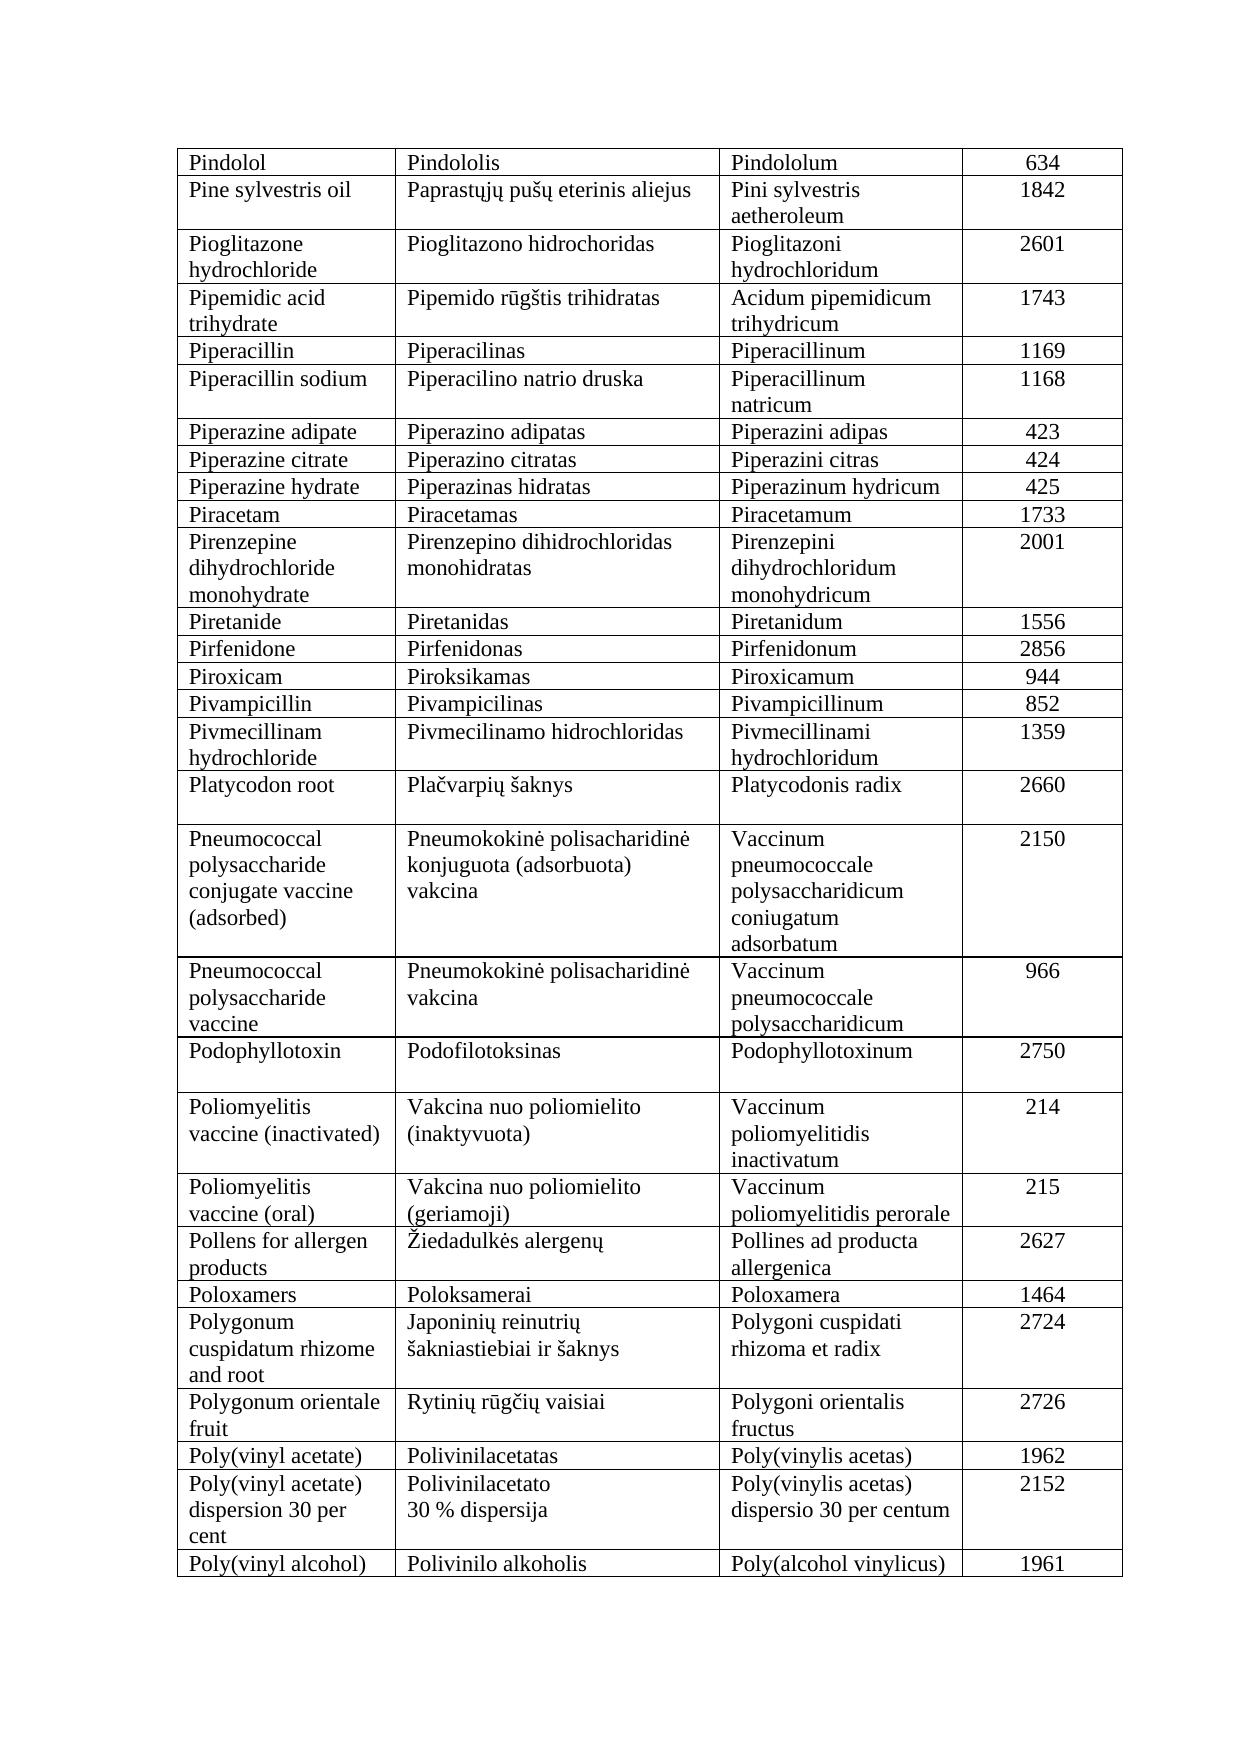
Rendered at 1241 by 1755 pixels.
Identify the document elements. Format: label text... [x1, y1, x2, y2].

table_cell Acidum pipemidicum trihydricum [720, 284, 962, 336]
table_cell Poly(alcohol vinylicus) [720, 1550, 962, 1576]
table_cell Pine sylvestris oil [178, 176, 395, 229]
table_cell 2724 [963, 1308, 1122, 1387]
table_cell 2660 [963, 771, 1122, 823]
table_cell Pioglitazono hidrochoridas [396, 230, 719, 282]
table_cell 2726 [963, 1389, 1122, 1441]
table_cell Pipemidic acid trihydrate [178, 284, 395, 336]
table_cell Polygonum orientale fruit [178, 1389, 395, 1441]
table_cell 944 [963, 663, 1122, 689]
table_cell Piperazini citras [720, 446, 962, 472]
table_cell Poly(vinylis acetas) dispersio 30 per centum [720, 1470, 962, 1549]
table_cell 966 [963, 958, 1122, 1036]
table_cell 423 [963, 419, 1122, 445]
table_cell Platycodon root [178, 771, 395, 823]
table_cell Vaccinum poliomyelitidis perorale [720, 1174, 962, 1226]
table_cell Pollines ad producta allergenica [720, 1227, 962, 1280]
table_cell Piperazinum hydricum [720, 473, 962, 499]
table_cell 2601 [963, 230, 1122, 282]
table_cell Piperazino adipatas [396, 419, 719, 445]
table_cell Poloxamera [720, 1281, 962, 1307]
table_cell Vaccinum poliomyelitidis inactivatum [720, 1093, 962, 1172]
table_cell Piperacillin sodium [178, 365, 395, 417]
table_cell Podophyllotoxinum [720, 1038, 962, 1092]
table_cell Pivampicillin [178, 690, 395, 717]
table_cell Piretanide [178, 608, 395, 634]
table_cell Pindololis [396, 149, 719, 175]
table_cell 1359 [963, 718, 1122, 770]
table_cell Piracetam [178, 501, 395, 527]
table_cell 1962 [963, 1442, 1122, 1468]
table_cell Pivmecillinam hydrochloride [178, 718, 395, 770]
table_cell Paprastųjų pušų eterinis aliejus [396, 176, 719, 229]
table_cell Polivinilacetatas [396, 1442, 719, 1468]
table_cell Piperazino citratas [396, 446, 719, 472]
table_cell Polygoni cuspidati rhizoma et radix [720, 1308, 962, 1387]
table_cell 1168 [963, 365, 1122, 417]
table_cell Polivinilo alkoholis [396, 1550, 719, 1576]
table_cell Pirenzepini dihydrochloridum monohydricum [720, 528, 962, 607]
table_cell 1169 [963, 337, 1122, 364]
table_cell 2150 [963, 825, 1122, 956]
table_cell Piretanidas [396, 608, 719, 634]
table_cell Piretanidum [720, 608, 962, 634]
table_cell Pirfenidonum [720, 636, 962, 662]
table_cell Piroxicamum [720, 663, 962, 689]
table_cell Japoninių reinutrių šakniastiebiai ir šaknys [396, 1308, 719, 1387]
table_cell Piperacillinum natricum [720, 365, 962, 417]
table_cell 2856 [963, 636, 1122, 662]
table_cell Pivmecilinamo hidrochloridas [396, 718, 719, 770]
table_cell Pipemido rūgštis trihidratas [396, 284, 719, 336]
table_cell Pivampicilinas [396, 690, 719, 717]
table_cell Podofilotoksinas [396, 1038, 719, 1092]
table_cell Poly(vinyl acetate) dispersion 30 per cent [178, 1470, 395, 1549]
table_cell Polivinilacetato 30 % dispersija [396, 1470, 719, 1549]
table_cell Pneumokokinė polisacharidinė vakcina [396, 958, 719, 1036]
table_cell Pioglitazoni hydrochloridum [720, 230, 962, 282]
table_cell Pirenzepino dihidrochloridas monohidratas [396, 528, 719, 607]
table_cell 215 [963, 1174, 1122, 1226]
table_cell Vakcina nuo poliomielito (inaktyvuota) [396, 1093, 719, 1172]
table_cell Plačvarpių šaknys [396, 771, 719, 823]
table_cell Pirfenidone [178, 636, 395, 662]
table_cell 1464 [963, 1281, 1122, 1307]
table_cell Piperacilinas [396, 337, 719, 364]
table_cell Pivampicillinum [720, 690, 962, 717]
table_cell 1733 [963, 501, 1122, 527]
table_cell 2001 [963, 528, 1122, 607]
table_cell Piperazini adipas [720, 419, 962, 445]
table_cell 2627 [963, 1227, 1122, 1280]
table_cell Podophyllotoxin [178, 1038, 395, 1092]
table_cell Poly(vinyl alcohol) [178, 1550, 395, 1576]
table_cell Žiedadulkės alergenų [396, 1227, 719, 1280]
table_cell 1961 [963, 1550, 1122, 1576]
table_cell Poly(vinyl acetate) [178, 1442, 395, 1468]
table_cell Pivmecillinami hydrochloridum [720, 718, 962, 770]
table_cell 425 [963, 473, 1122, 499]
table_cell 2750 [963, 1038, 1122, 1092]
table_cell Platycodonis radix [720, 771, 962, 823]
table_cell Piperacillin [178, 337, 395, 364]
table_cell 1556 [963, 608, 1122, 634]
table_cell 2152 [963, 1470, 1122, 1549]
table_cell Pindolol [178, 149, 395, 175]
table_cell Poloxamers [178, 1281, 395, 1307]
table_cell Pindololum [720, 149, 962, 175]
table_cell Pirfenidonas [396, 636, 719, 662]
table_cell 1842 [963, 176, 1122, 229]
table_cell Piracetamas [396, 501, 719, 527]
table_cell Poly(vinylis acetas) [720, 1442, 962, 1468]
table_cell Pioglitazone hydrochloride [178, 230, 395, 282]
table_cell Piperazine citrate [178, 446, 395, 472]
table_cell Poloksamerai [396, 1281, 719, 1307]
table_cell 1743 [963, 284, 1122, 336]
table_cell 214 [963, 1093, 1122, 1172]
table_cell 852 [963, 690, 1122, 717]
table_cell Polygoni orientalis fructus [720, 1389, 962, 1441]
table_cell Piperazine hydrate [178, 473, 395, 499]
table_cell Pirenzepine dihydrochloride monohydrate [178, 528, 395, 607]
table_cell Vaccinum pneumococcale polysaccharidicum coniugatum adsorbatum [720, 825, 962, 956]
table_cell Piperacillinum [720, 337, 962, 364]
table_cell Piracetamum [720, 501, 962, 527]
table_cell Polygonum cuspidatum rhizome and root [178, 1308, 395, 1387]
table_cell Poliomyelitis vaccine (oral) [178, 1174, 395, 1226]
table_cell Vaccinum pneumococcale polysaccharidicum [720, 958, 962, 1036]
table_cell Vakcina nuo poliomielito (geriamoji) [396, 1174, 719, 1226]
table_cell Rytinių rūgčių vaisiai [396, 1389, 719, 1441]
table_cell Poliomyelitis vaccine (inactivated) [178, 1093, 395, 1172]
table_cell Piperacilino natrio druska [396, 365, 719, 417]
table_cell 634 [963, 149, 1122, 175]
table_cell Pini sylvestris aetheroleum [720, 176, 962, 229]
table_cell Piperazinas hidratas [396, 473, 719, 499]
table_cell Pollens for allergen products [178, 1227, 395, 1280]
table_cell Piperazine adipate [178, 419, 395, 445]
table_cell Piroksikamas [396, 663, 719, 689]
table_cell 424 [963, 446, 1122, 472]
table_cell Pneumococcal polysaccharide vaccine [178, 958, 395, 1036]
table_cell Pneumokokinė polisacharidinė konjuguota (adsorbuota) vakcina [396, 825, 719, 956]
table_cell Piroxicam [178, 663, 395, 689]
table_cell Pneumococcal polysaccharide conjugate vaccine (adsorbed) [178, 825, 395, 956]
